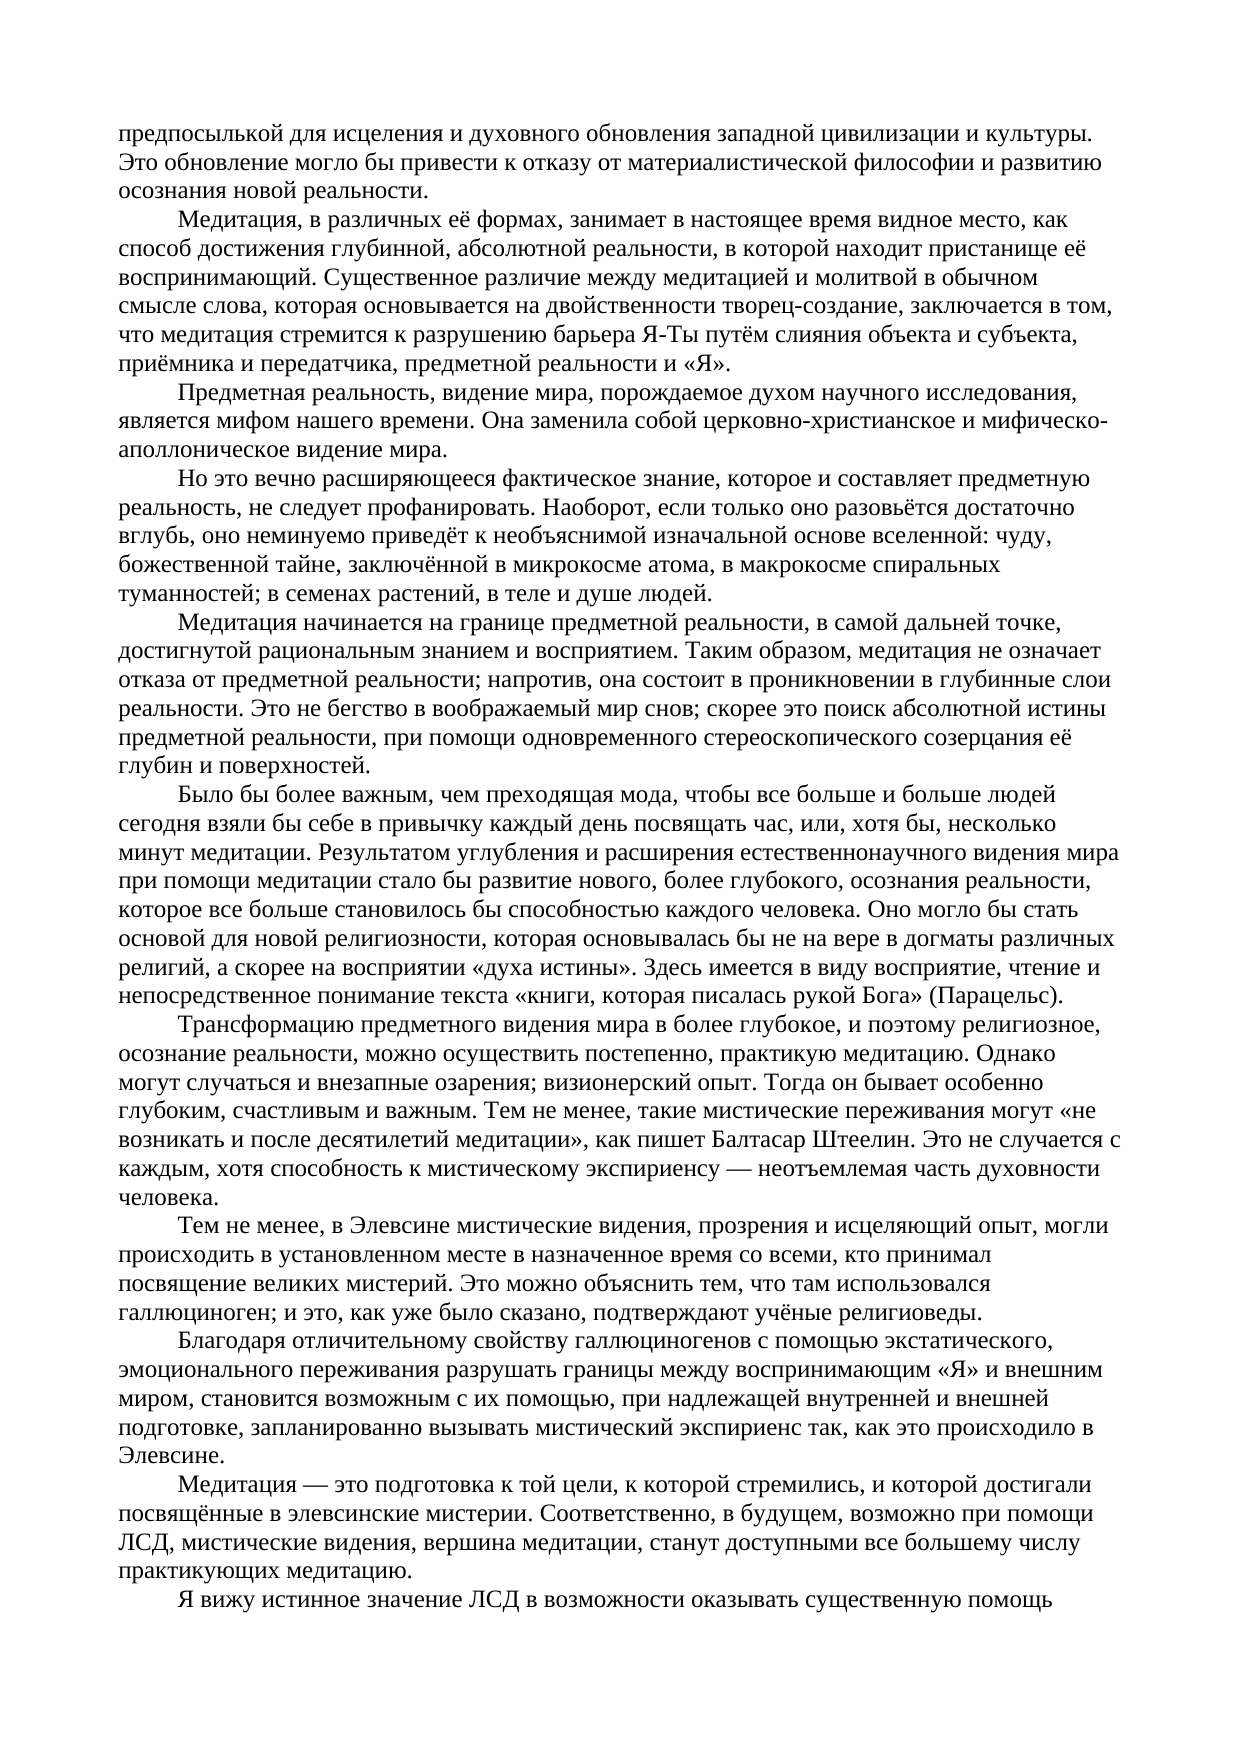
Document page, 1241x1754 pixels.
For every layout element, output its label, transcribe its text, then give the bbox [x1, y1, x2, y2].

text Медитация — это подготовка к той цели, к которой стремились, и которой достигали посвящённые в элевсинские мистерии. Соответственно, в будущем, возможно при помощи ЛСД, мистические видения, вершина медитации, станут доступными все большему числу практикующих медитацию. [118, 1469, 1122, 1584]
text Предметная реальность, видение мира, порождаемое духом научного исследования, является мифом нашего времени. Она заменила собой церковно-христианское и мифическо-аполлоническое видение мира. [118, 377, 1122, 463]
text Было бы более важным, чем преходящая мода, чтобы все больше и больше людей сегодня взяли бы себе в привычку каждый день посвящать час, или, хотя бы, несколько минут медитации. Результатом углубления и расширения естественнонаучного видения мира при помощи медитации стало бы развитие нового, более глубокого, осознания реальности, которое все больше становилось бы способностью каждого человека. Оно могло бы стать основой для новой религиозности, которая основывалась бы не на вере в догматы различных религий, а скорее на восприятии «духа истины». Здесь имеется в виду восприятие, чтение и непосредственное понимание текста «книги, которая писалась рукой Бога» (Парацельс). [118, 779, 1122, 1009]
text Медитация, в различных её формах, занимает в настоящее время видное место, как способ достижения глубинной, абсолютной реальности, в которой находит пристанище её воспринимающий. Существенное различие между медитацией и молитвой в обычном смысле слова, которая основывается на двойственности творец-создание, заключается в том, что медитация стремится к разрушению барьера Я-Ты путём слияния объекта и субъекта, приёмника и передатчика, предметной реальности и «Я». [118, 204, 1122, 377]
text Но это вечно расширяющееся фактическое знание, которое и составляет предметную реальность, не следует профанировать. Наоборот, если только оно разовьётся достаточно вглубь, оно неминуемо приведёт к необъяснимой изначальной основе вселенной: чуду, божественной тайне, заключённой в микрокосме атома, в макрокосме спиральных туманностей; в семенах растений, в теле и душе людей. [118, 463, 1122, 607]
text Я вижу истинное значение ЛСД в возможности оказывать существенную помощь [118, 1584, 1122, 1613]
text предпосылькой для исцеления и духовного обновления западной цивилизации и культуры. Это обновление могло бы привести к отказу от материалистической философии и развитию осознания новой реальности. [118, 118, 1122, 204]
text Благодаря отличительному свойству галлюциногенов с помощью экстатического, эмоционального переживания разрушать границы между воспринимающим «Я» и внешним миром, становится возможным с их помощью, при надлежащей внутренней и внешней подготовке, запланированно вызывать мистический экспириенс так, как это происходило в Элевсине. [118, 1326, 1122, 1469]
text Медитация начинается на границе предметной реальности, в самой дальней точке, достигнутой рациональным знанием и восприятием. Таким образом, медитация не означает отказа от предметной реальности; напротив, она состоит в проникновении в глубинные слои реальности. Это не бегство в воображаемый мир снов; скорее это поиск абсолютной истины предметной реальности, при помощи одновременного стереоскопического созерцания её глубин и поверхностей. [118, 607, 1122, 779]
text Трансформацию предметного видения мира в более глубокое, и поэтому религиозное, осознание реальности, можно осуществить постепенно, практикую медитацию. Однако могут случаться и внезапные озарения; визионерский опыт. Тогда он бывает особенно глубоким, счастливым и важным. Тем не менее, такие мистические переживания могут «не возникать и после десятилетий медитации», как пишет Балтасар Штеелин. Это не случается с каждым, хотя способность к мистическому экспириенсу — неотъемлемая часть духовности человека. [118, 1009, 1122, 1211]
text Тем не менее, в Элевсине мистические видения, прозрения и исцеляющий опыт, могли происходить в установленном месте в назначенное время со всеми, кто принимал посвящение великих мистерий. Это можно объяснить тем, что там использовался галлюциноген; и это, как уже было сказано, подтверждают учёные религиоведы. [118, 1211, 1122, 1326]
